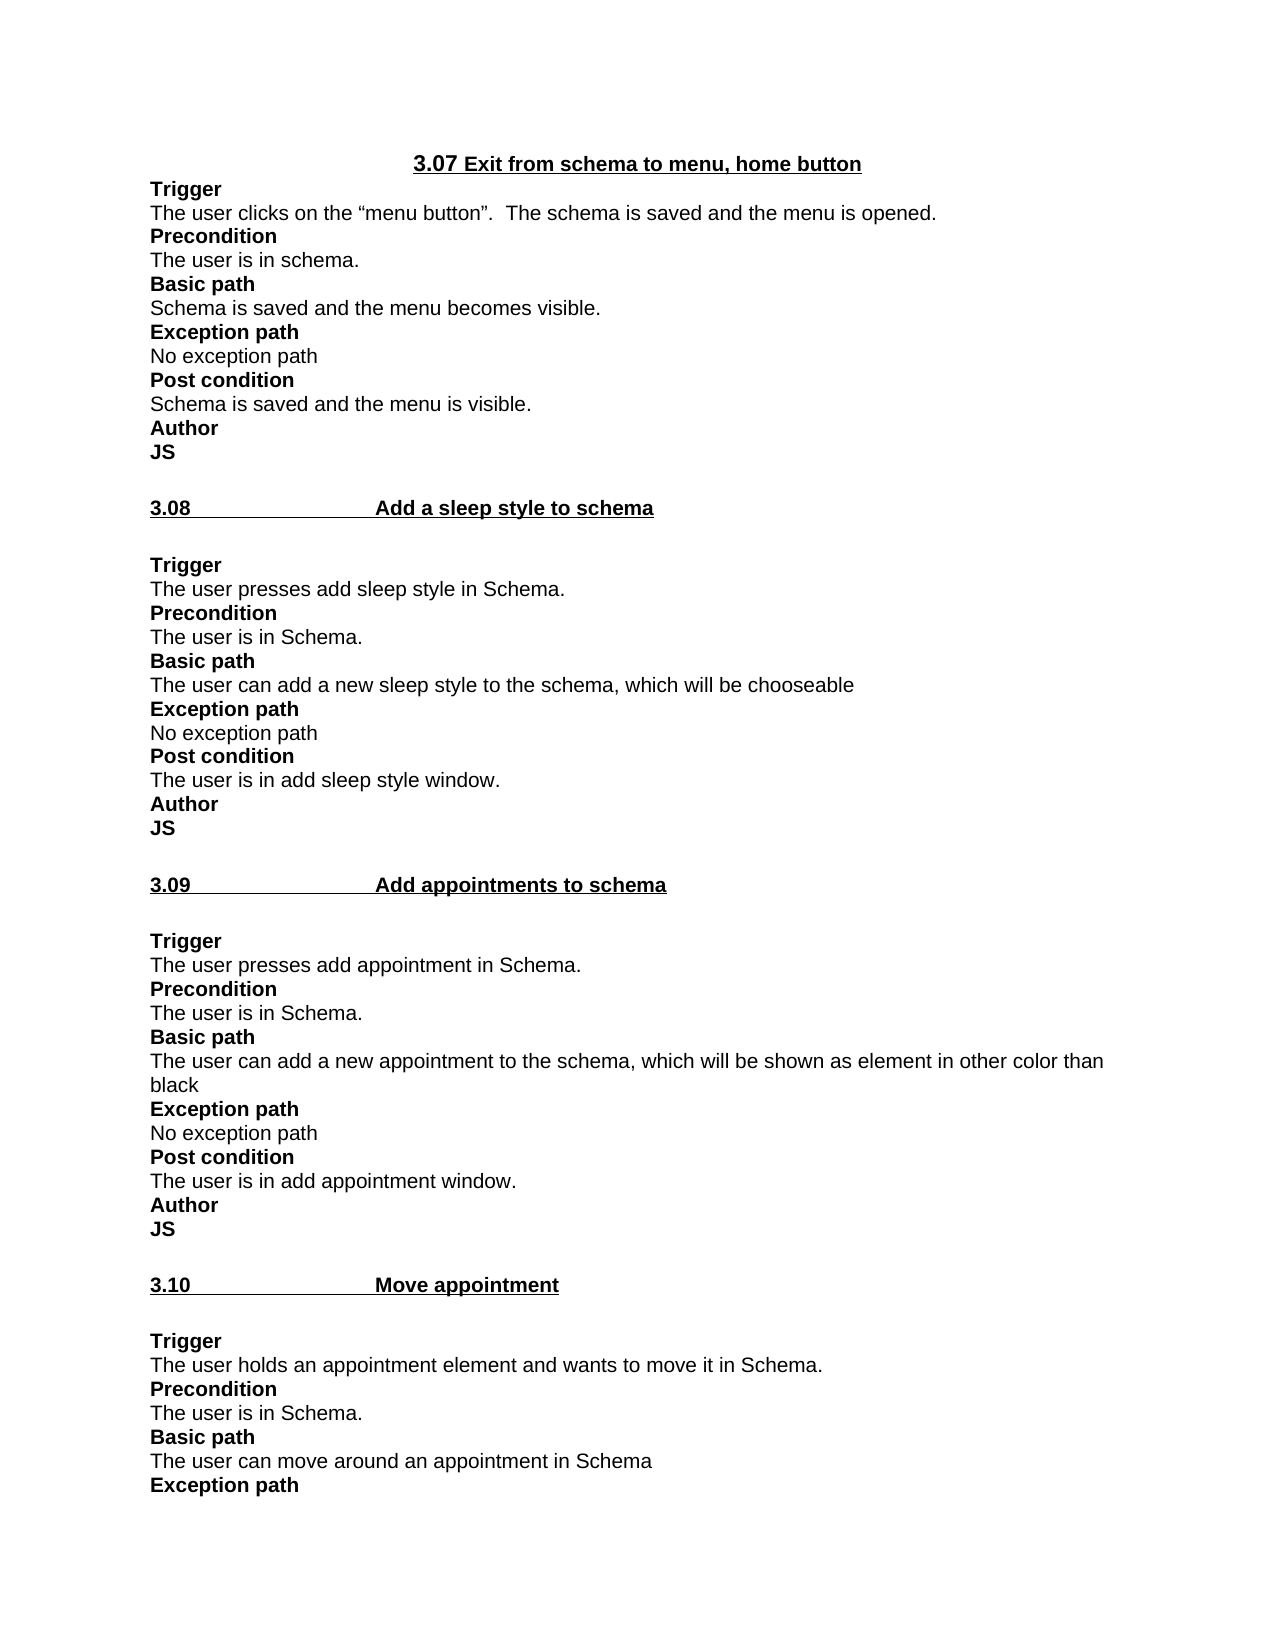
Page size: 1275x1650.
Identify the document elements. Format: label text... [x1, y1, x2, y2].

text 3.07 Exit from schema to menu, home button [150, 150, 1125, 176]
text Trigger The user clicks on the “menu button”. The schema is saved and the menu is opened. Precondition The user is in schema. Basic path Schema is saved and the menu becomes visible. Exception path No exception path Post condition Schema is saved and the menu is visible. Author JS 3.08 Add a sleep style to schema Trigger The user presses add sleep style in Schema. Precondition The user is in Schema. Basic path The user can add a new sleep style to the schema, which will be chooseable Exception path No exception path Post condition The user is in add sleep style window. Author JS 3.09 Add appointments to schema Trigger The user presses add appointment in Schema. Precondition The user is in Schema. Basic path The user can add a new appointment to the schema, which will be shown as element in other color than black Exception path No exception path Post condition The user is in add appointment window. Author JS 3.10 Move appointment Trigger The user holds an appointment element and wants to move it in Schema. Precondition The user is in Schema. Basic path The user can move around an appointment in Schema Exception path [150, 176, 1125, 1497]
